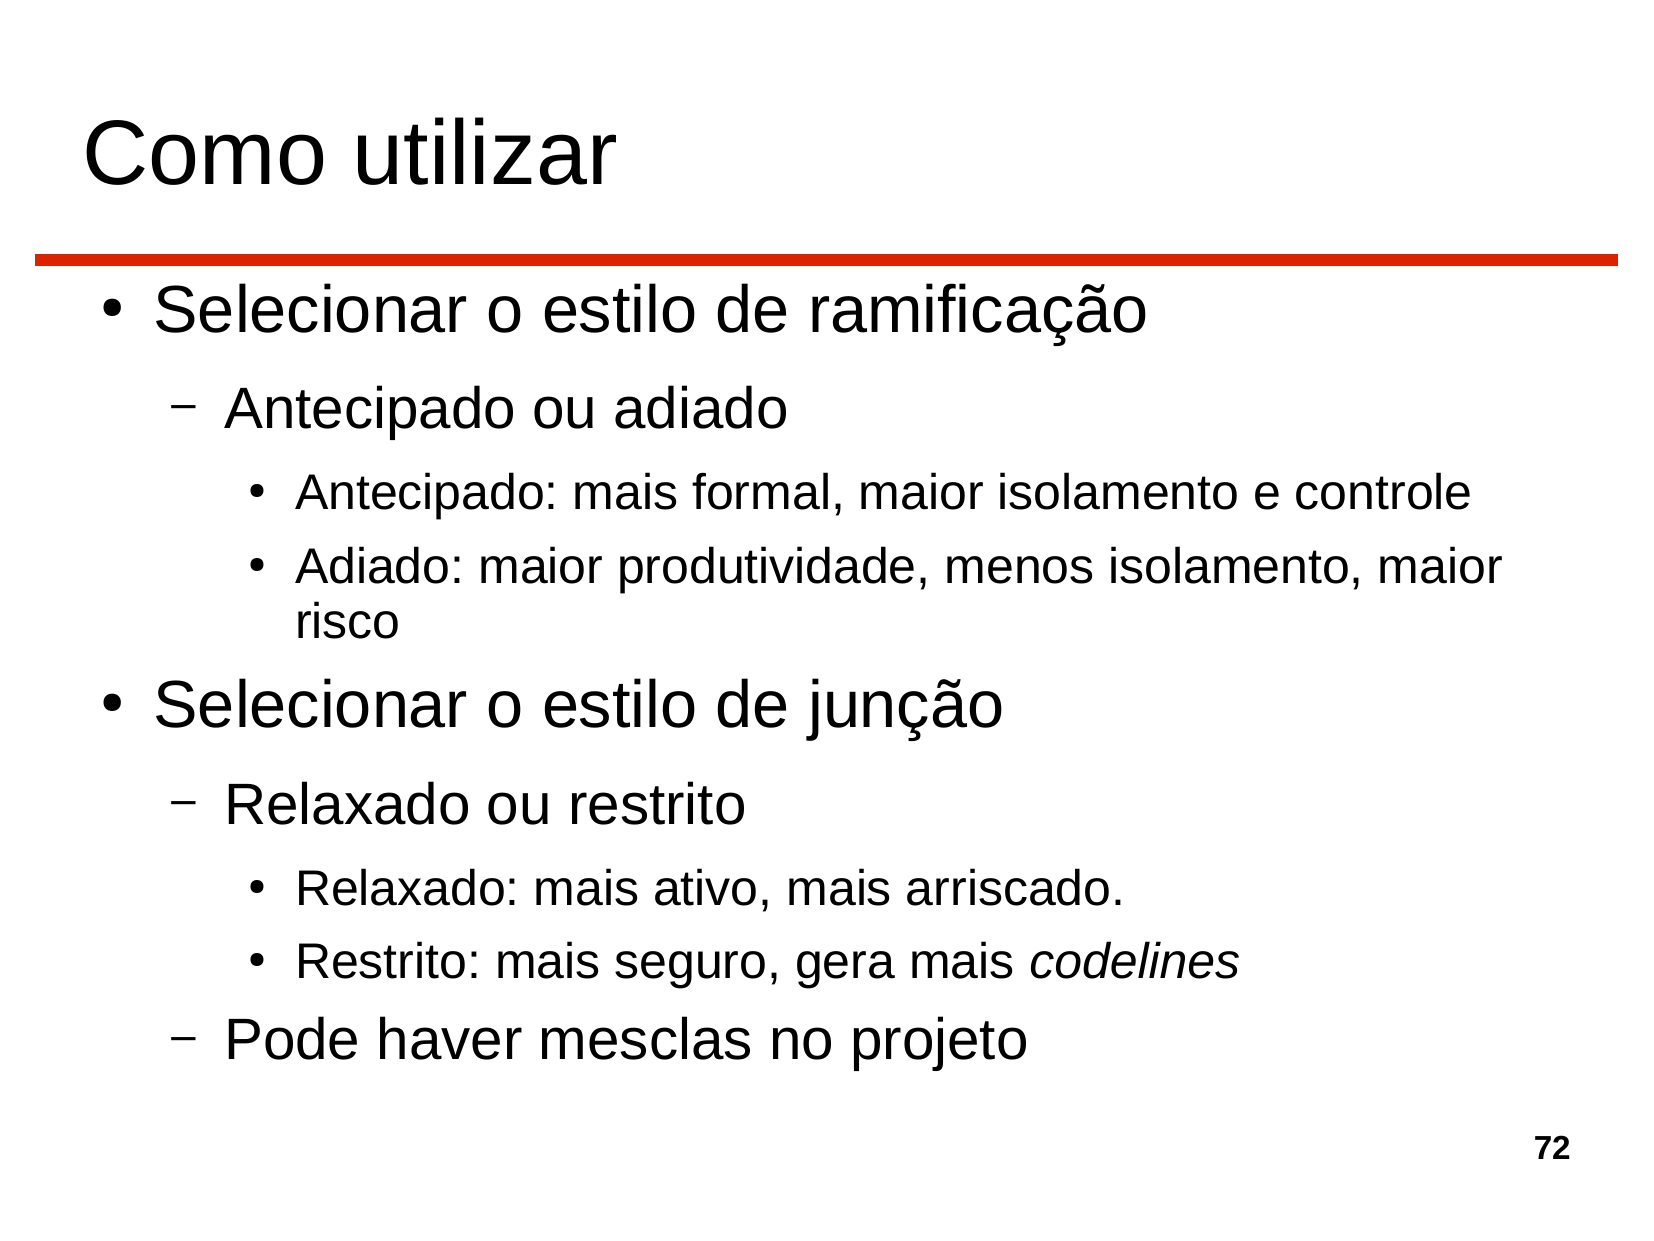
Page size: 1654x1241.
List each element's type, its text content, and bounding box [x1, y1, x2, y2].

list Selecionar o estilo de ramificação Antecipado ou adiado Antecipado: mais formal, maior isolamento e controle Adiado: maior produtividade, menos isolamento, maior risco Selecionar o estilo de junção Relaxado ou restrito Relaxado: mais ativo, mais arriscado. Restrito: mais seguro, gera mais codelines Pode haver mesclas no projeto [82, 271, 1571, 1111]
title Como utilizar [82, 49, 1571, 257]
